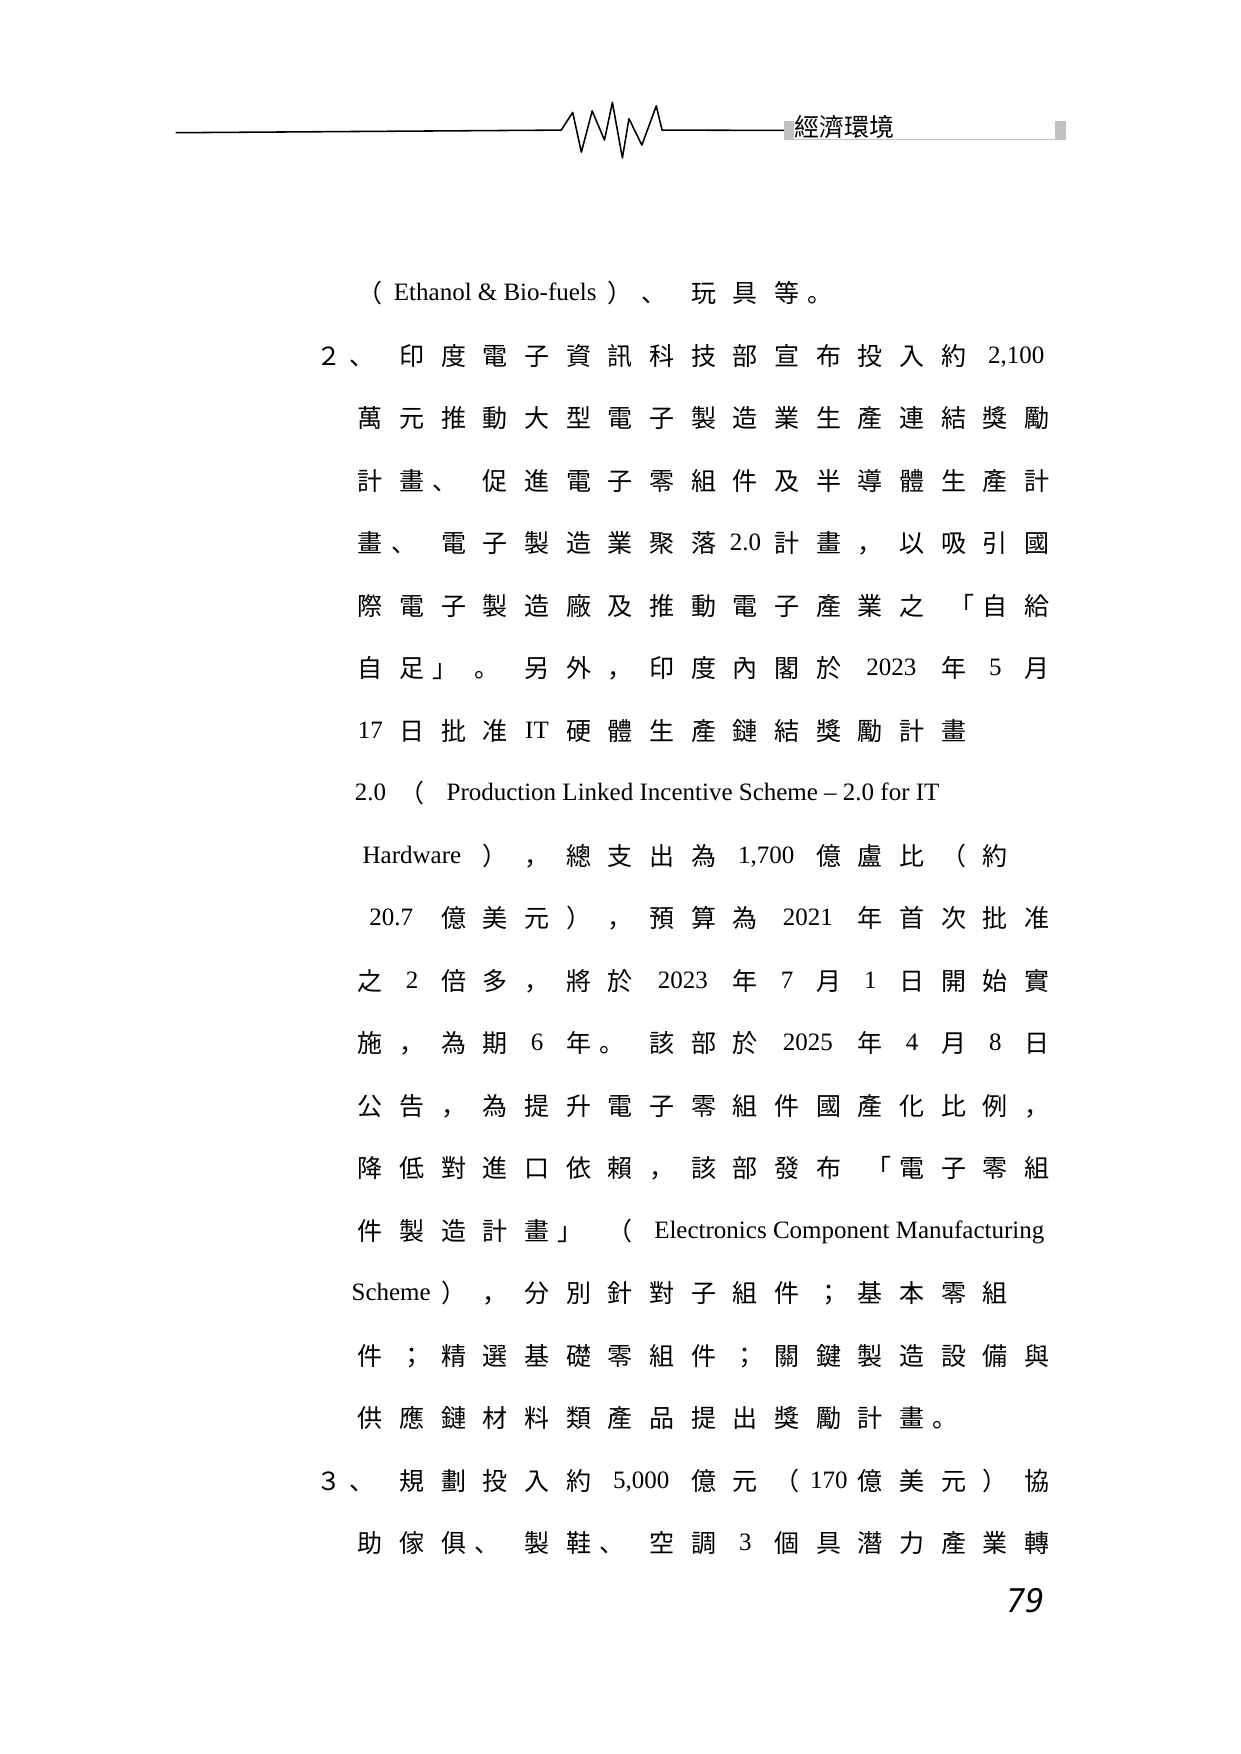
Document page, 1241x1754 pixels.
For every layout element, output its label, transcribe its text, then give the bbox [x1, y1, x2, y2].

text ２、印度電子資訊科技部宣布投入約2,100萬元推動大型電子製造業生產連結獎勵計畫、促進電子零組件及半導體生產計畫、電子製造業聚落2.0計畫，以吸引國際電子製造廠及推動電子產業之「自給自足」。另外，印度內閣於2023年5月17日批准IT硬體生產鏈結獎勵計畫2.0（Production Linked Incentive Scheme – 2.0 for IT Hardware），總支出為1,700億盧比（約20.7億美元），預算為2021年首次批准之2倍多，將於2023年7月1日開始實施，為期6年。該部於2025年4月8日公告，為提升電子零組件國產化比例，降低對進口依賴，該部發布「電子零組件製造計畫」（Electronics Component Manufacturing Scheme），分別針對子組件；基本零組件；精選基礎零組件；關鍵製造設備與供應鏈材料類產品提出獎勵計畫。 [281, 313, 1058, 1438]
text （Ethanol & Bio-fuels）、玩具等。 [281, 250, 1058, 313]
text ３、規劃投入約5,000億元（170億美元）協助傢俱、製鞋、空調3個具潛力產業轉 [281, 1438, 1058, 1563]
